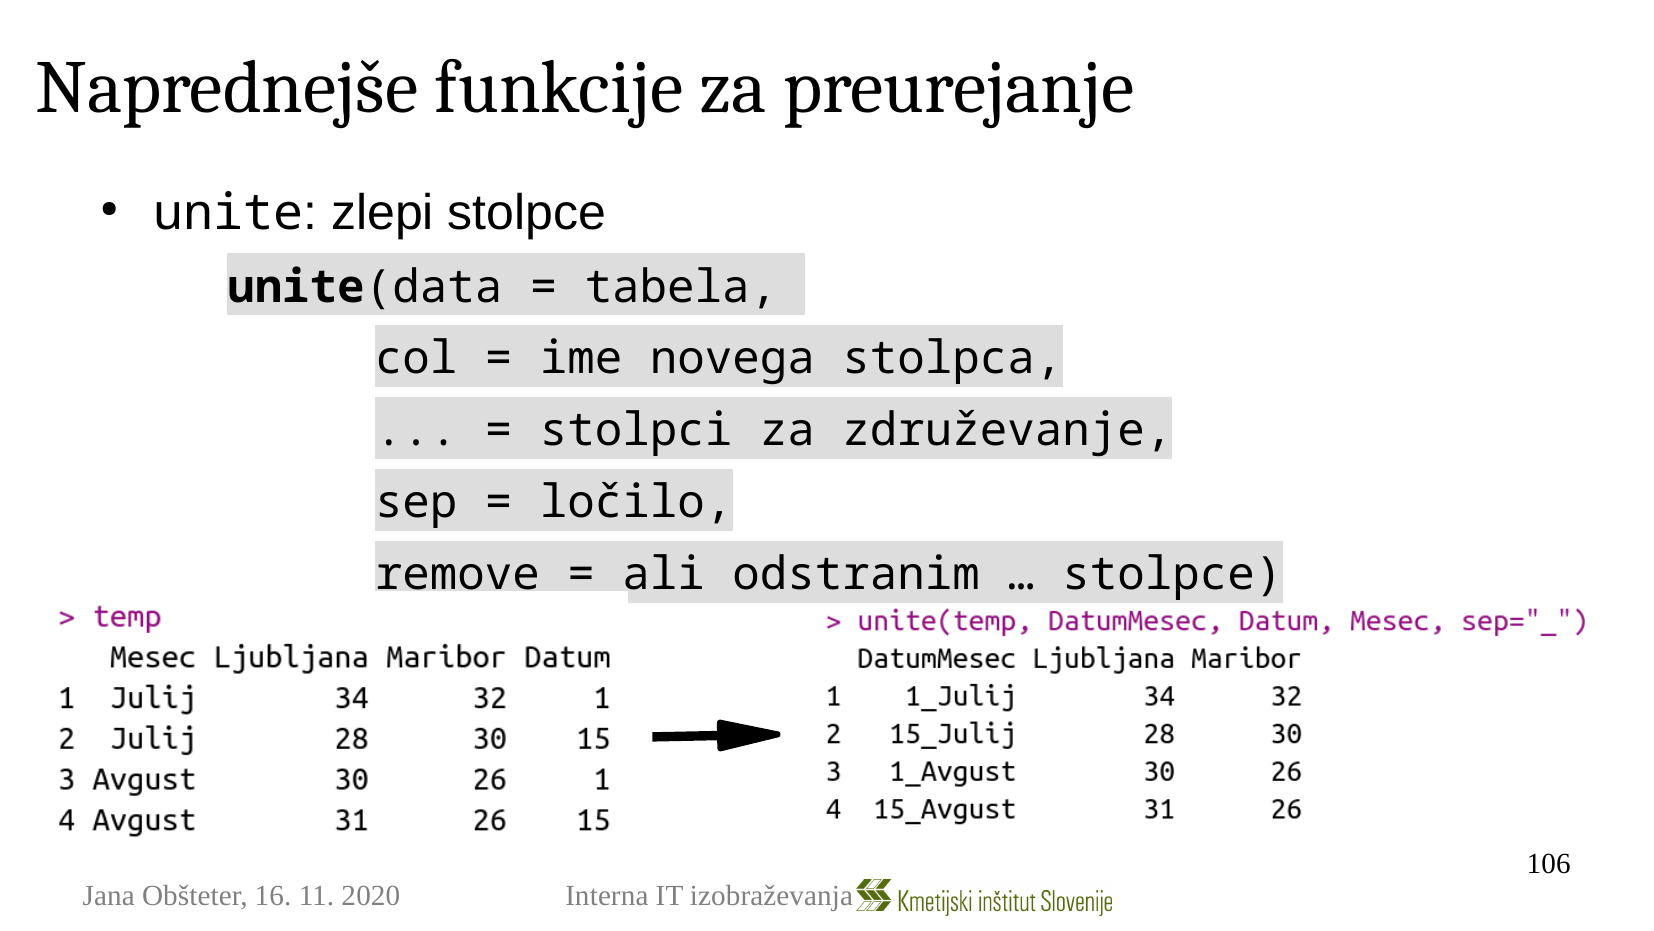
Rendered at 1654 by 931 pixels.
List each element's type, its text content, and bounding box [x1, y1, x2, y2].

title Naprednejše funkcije za preurejanje [35, 21, 1524, 154]
picture [812, 603, 1602, 830]
list unite: zlepi stolpce unite(data = tabela, col = ime novega stolpca, ... = stolpci za združevanje, sep = ločilo, remove = ali odstranim … stolpce) [82, 165, 1642, 827]
picture [47, 591, 628, 844]
picture [856, 879, 1112, 916]
